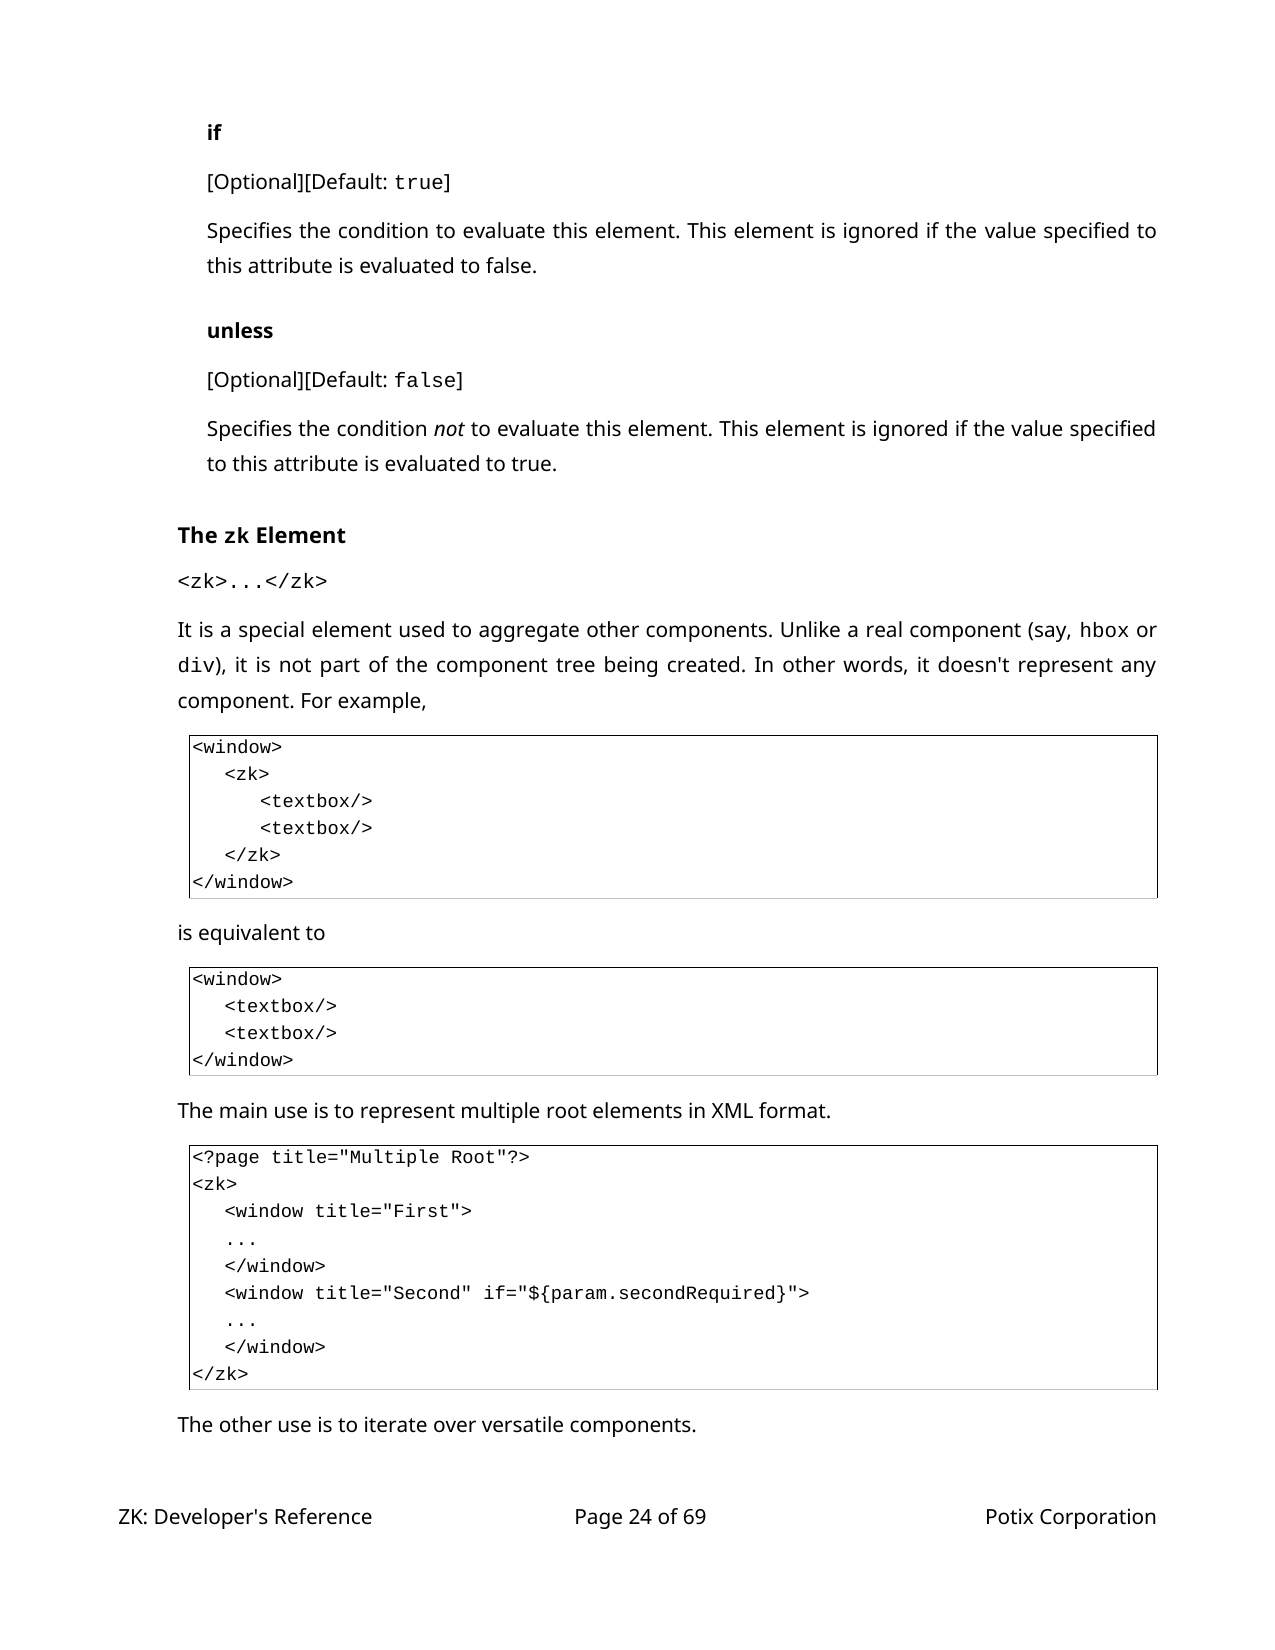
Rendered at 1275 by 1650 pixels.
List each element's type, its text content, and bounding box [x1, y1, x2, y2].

text [Optional][Default: false] [207, 365, 1157, 394]
text <window title="First"> [190, 1199, 1157, 1223]
subtitle unless [207, 316, 1157, 344]
text <textbox/> <textbox/> [190, 994, 1157, 1045]
text <zk> [190, 762, 1157, 786]
text <window title="Second" if="${param.secondRequired}"> [190, 1281, 1157, 1305]
text </window> [190, 1335, 1157, 1359]
text [Optional][Default: true] [207, 167, 1157, 196]
text ... [190, 1308, 1157, 1332]
text It is a special element used to aggregate other components. Unlike a real component (say, hbox or div), it is not part of the component tree being created. In other words, it doesn't represent any component. For example, [177, 615, 1157, 714]
text </zk> [190, 1362, 1157, 1389]
text <zk> [190, 1172, 1157, 1196]
text The other use is to iterate over versatile components. [177, 1410, 1157, 1438]
text </window> [190, 1253, 1157, 1278]
subtitle if [207, 118, 1157, 146]
text </zk> [190, 843, 1157, 867]
subtitle The zk Element [177, 520, 1157, 550]
text <zk>...</zk> [177, 571, 1157, 594]
text is equivalent to [177, 918, 1157, 946]
text <window> [190, 968, 1157, 991]
text Specifies the condition not to evaluate this element. This element is ignored if the value specified to this attribute is evaluated to true. [207, 414, 1157, 478]
text </window> [190, 870, 1157, 898]
text Specifies the condition to evaluate this element. This element is ignored if the value specified to this attribute is evaluated to false. [207, 216, 1157, 279]
text <window> [190, 736, 1157, 759]
text <?page title="Multiple Root"?> [190, 1146, 1157, 1169]
text The main use is to represent multiple root elements in XML format. [177, 1096, 1157, 1124]
text ... [190, 1226, 1157, 1251]
text <textbox/> <textbox/> [190, 789, 1157, 840]
text </window> [190, 1048, 1157, 1075]
